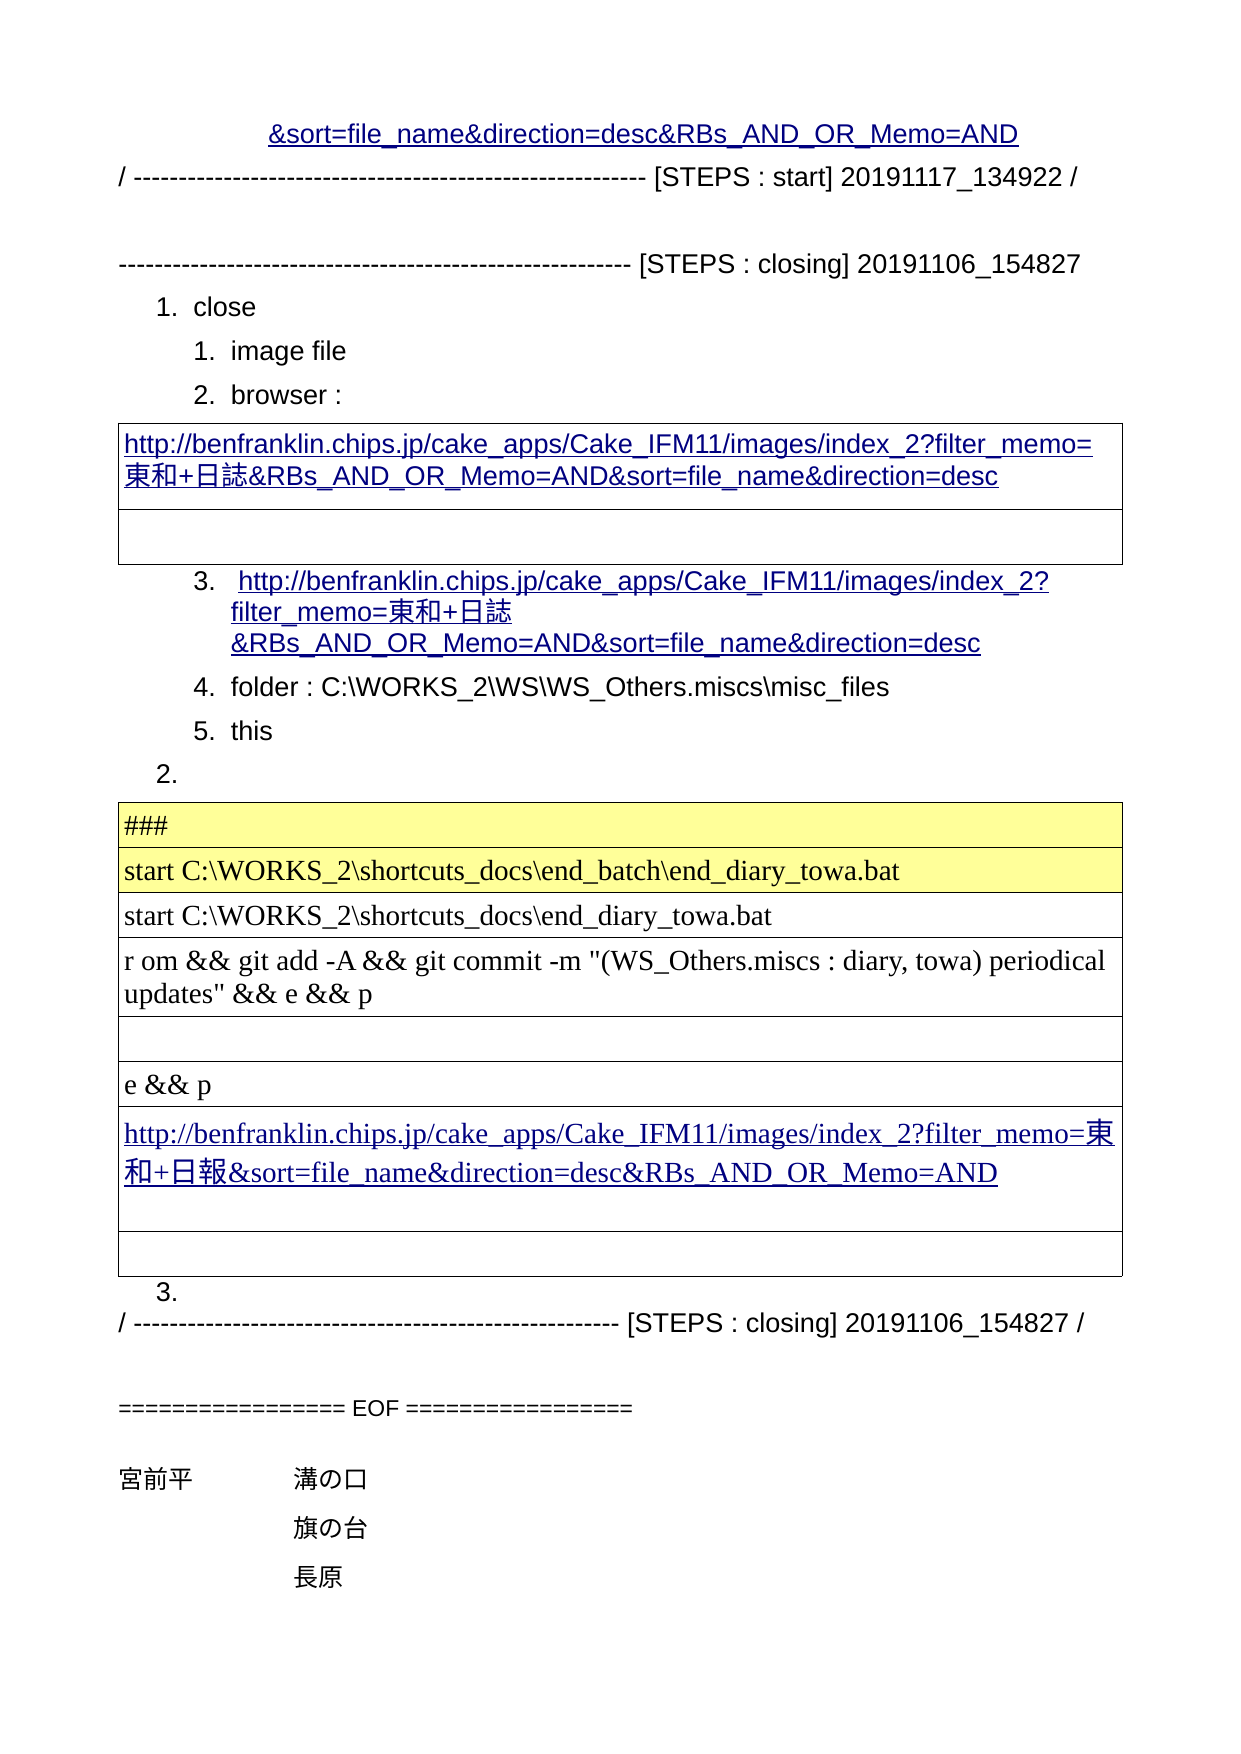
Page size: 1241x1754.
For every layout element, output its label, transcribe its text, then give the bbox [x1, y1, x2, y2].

list browser : [193, 379, 1122, 410]
list image file [193, 335, 1122, 366]
text / --------------------------------------------------------- [STEPS : start] 20191117_134922 / [118, 161, 1122, 192]
list folder : C:\WORKS_2\WS\WS_Others.miscs\misc_files [193, 671, 1122, 702]
table_cell [119, 1232, 1122, 1276]
text 長原 [118, 1557, 1122, 1593]
text 宮前平 溝の口 [118, 1431, 1122, 1496]
text ================= EOF ================= [118, 1394, 1122, 1421]
text / ------------------------------------------------------ [STEPS : closing] 20191106_154827 / [118, 1307, 1122, 1338]
list close [156, 291, 1122, 322]
table_cell r om && git add -A && git commit -m "(WS_Others.miscs : diary, towa) periodical updates" && e && p [119, 938, 1122, 1016]
table_cell e && p [119, 1062, 1122, 1106]
text 旗の台 [118, 1508, 1122, 1545]
table_header ### [119, 803, 1122, 847]
text --------------------------------------------------------- [STEPS : closing] 20191106_154827 [118, 248, 1122, 279]
table_cell [119, 510, 1122, 564]
table_cell http://benfranklin.chips.jp/cake_apps/Cake_IFM11/images/index_2?filter_memo=東和+日報&sort=file_name&direction=desc&RBs_AND_OR_Memo=AND [119, 1107, 1122, 1231]
table_cell start C:\WORKS_2\shortcuts_docs\end_batch\end_diary_towa.bat [119, 848, 1122, 892]
table_cell start C:\WORKS_2\shortcuts_docs\end_diary_towa.bat [119, 893, 1122, 937]
list &sort=file_name&direction=desc&RBs_AND_OR_Memo=AND [231, 118, 1122, 149]
list this [193, 714, 1122, 746]
table_header http://benfranklin.chips.jp/cake_apps/Cake_IFM11/images/index_2?filter_memo=東和+日誌&RBs_AND_OR_Memo=AND&sort=file_name&direction=desc [119, 424, 1122, 509]
list http://benfranklin.chips.jp/cake_apps/Cake_IFM11/images/index_2?filter_memo=東和+日誌&RBs_AND_OR_Memo=AND&sort=file_name&direction=desc [193, 565, 1122, 658]
table_cell [119, 1017, 1122, 1061]
